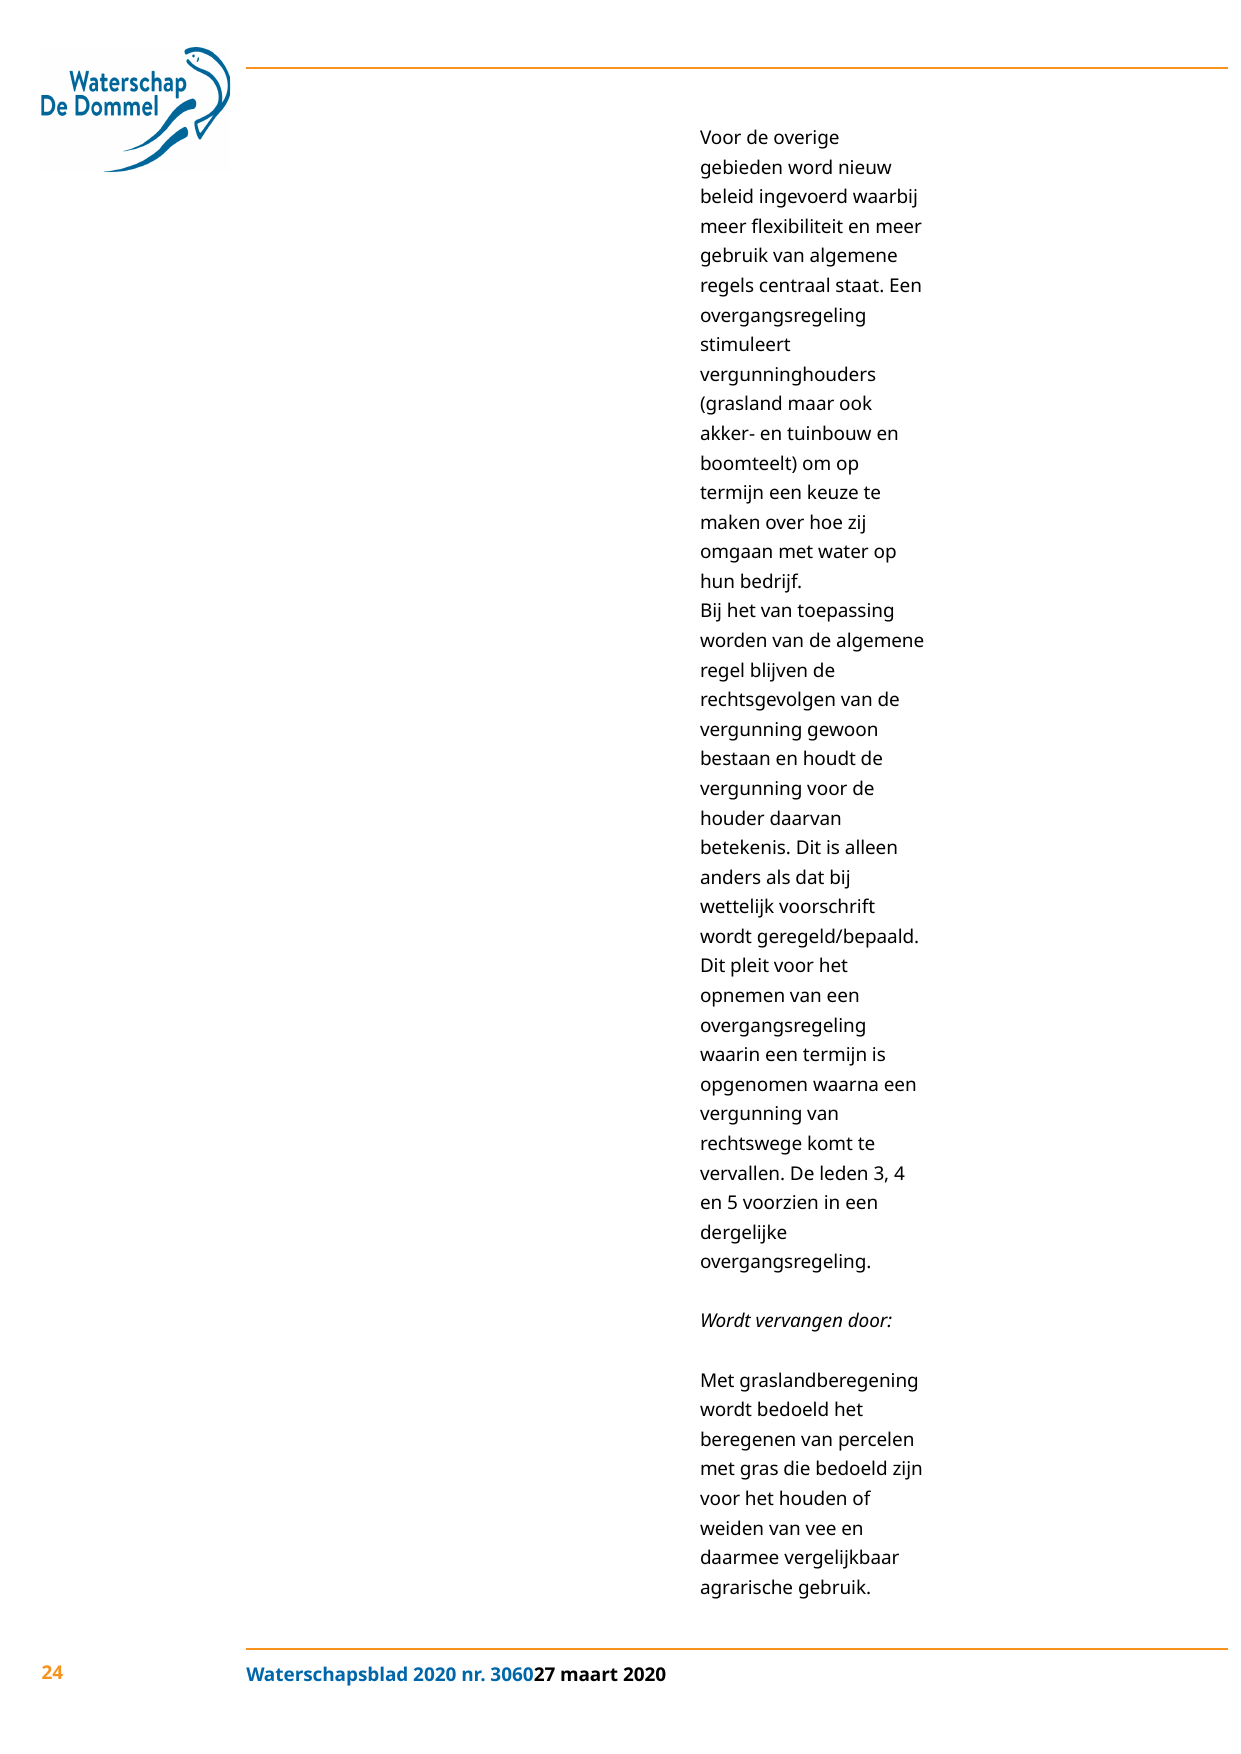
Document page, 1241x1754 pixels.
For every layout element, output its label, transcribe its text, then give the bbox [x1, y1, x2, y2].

picture [45, 99, 51, 111]
table_cell [248, 95, 474, 1600]
picture [204, 47, 231, 76]
table_cell [474, 95, 700, 1600]
table_cell Voor de overige gebieden word nieuw beleid ingevoerd waarbij meer flexibiliteit en meer gebruik van algemene regels centraal staat. Een overgangsregeling stimuleert vergunninghouders (grasland maar ook akker- en tuinbouw en boomteelt) om op termijn een keuze te maken over hoe zij omgaan met water op hun bedrijf. Bij het van toepassing worden van de algemene regel blijven de rechtsgevolgen van de vergunning gewoon bestaan en houdt de vergunning voor de houder daarvan betekenis. Dit is alleen anders als dat bij wettelijk voorschrift wordt geregeld/bepaald. Dit pleit voor het opnemen van een overgangsregeling waarin een termijn is opgenomen waarna een vergunning van rechtswege komt te vervallen. De leden 3, 4 en 5 voorzien in een dergelijke overgangsregeling. Wordt vervangen door: Met graslandberegening wordt bedoeld het beregenen van percelen met gras die bedoeld zijn voor het houden of weiden van vee en daarmee vergelijkbaar agrarische gebruik. [700, 95, 926, 1600]
picture [198, 118, 210, 131]
picture [41, 47, 231, 172]
table_cell [926, 95, 1152, 1600]
